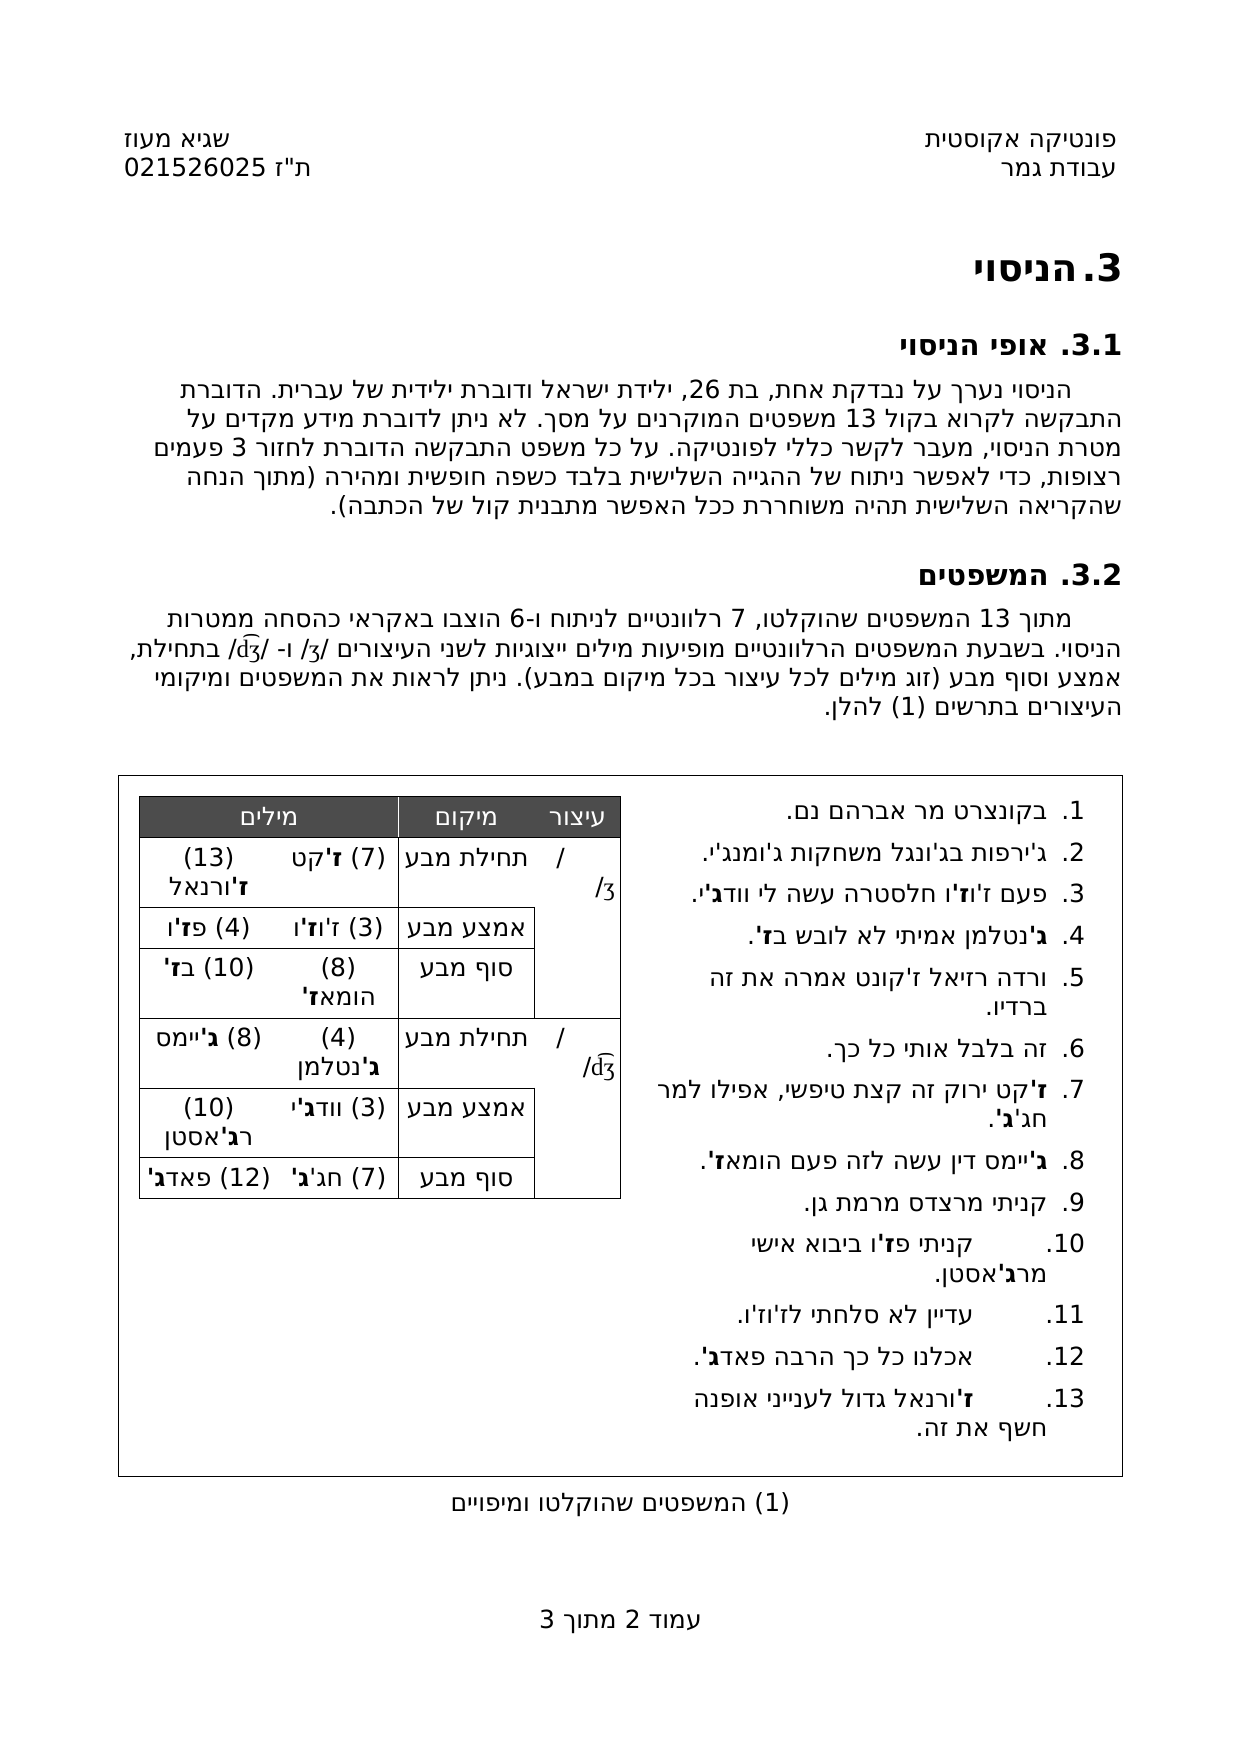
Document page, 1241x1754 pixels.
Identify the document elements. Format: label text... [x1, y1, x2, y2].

subtitle הניסוי [118, 247, 1122, 291]
table_header בקונצרט מר אברהם נם. ג'ירפות בג'ונגל משחקות ג'ומנג'י. פעם ז'וז'ו חלסטרה עשה לי וודג'י. ג'נטלמן אמיתי לא לובש בז'. ורדה רזיאל ז'קונט אמרה את זה ברדיו. זה בלבל אותי כל כך. ז'קט ירוק זה קצת טיפשי, אפילו למר חג'ג'. ג'יימס דין עשה לזה פעם הומאז'. קניתי מרצדס מרמת גן. קניתי פז'ו ביבוא אישי מרג'אסטן. עדיין לא סלחתי לז'וז'ו. אכלנו כל כך הרבה פאדג'. ז'ורנאל גדול לענייני אופנה חשף את זה. [620, 776, 1122, 1476]
table_cell (3) ז'וז'ו [278, 908, 398, 948]
table_cell תחילת מבע [399, 1019, 534, 1087]
subtitle המשפטים [118, 558, 1122, 592]
table_cell (7) ז'קט [278, 838, 398, 907]
table_header מילים [140, 797, 398, 837]
table_cell תחילת מבע [399, 838, 534, 907]
text (1) המשפטים שהוקלטו ומיפויים [118, 1488, 1122, 1517]
table_cell (4) ג'נטלמן [278, 1019, 398, 1087]
table_cell אמצע מבע [399, 1089, 534, 1157]
subtitle אופי הניסוי [118, 328, 1122, 362]
table_header [119, 776, 620, 1476]
table_cell (13) ז'ורנאל [140, 838, 278, 907]
table_cell /d͡ʒ/ [534, 1019, 620, 1198]
table_cell (10) רג'אסטן [140, 1089, 278, 1157]
table_header עיצור [534, 797, 620, 837]
table_header מיקום [399, 797, 534, 837]
table_cell (7) חג'ג' [278, 1158, 398, 1198]
table_cell אמצע מבע [399, 908, 534, 948]
table_cell /ʒ/ [534, 838, 620, 1017]
text מתוך 13 המשפטים שהוקלטו, 7 רלוונטיים לניתוח ו-6 הוצבו באקראי כהסחה ממטרות הניסוי. בשבעת המשפטים הרלוונטיים מופיעות מילים ייצוגיות לשני העיצורים /ʒ/ ו- /d͡ʒ/ בתחילת, אמצע וסוף מבע (זוג מילים לכל עיצור בכל מיקום במבע). ניתן לראות את המשפטים ומיקומי העיצורים בתרשים (1) להלן. [118, 604, 1122, 721]
table_cell (10) בז' [140, 949, 278, 1017]
text הניסוי נערך על נבדקת אחת, בת 26, ילידת ישראל ודוברת ילידית של עברית. הדוברת התבקשה לקרוא בקול 13 משפטים המוקרנים על מסך. לא ניתן לדוברת מידע מקדים על מטרת הניסוי, מעבר לקשר כללי לפונטיקה. על כל משפט התבקשה הדוברת לחזור 3 פעמים רצופות, כדי לאפשר ניתוח של ההגייה השלישית בלבד כשפה חופשית ומהירה (מתוך הנחה שהקריאה השלישית תהיה משוחררת ככל האפשר מתבנית קול של הכתבה). [118, 375, 1122, 521]
table_cell (3) וודג'י [278, 1089, 398, 1157]
table_cell (8) הומאז' [278, 949, 398, 1017]
table_cell (4) פז'ו [140, 908, 278, 948]
table_cell סוף מבע [399, 949, 534, 1017]
table_cell סוף מבע [399, 1158, 534, 1198]
table_cell (8) ג'יימס [140, 1019, 278, 1087]
table_cell (12) פאדג' [140, 1158, 278, 1198]
